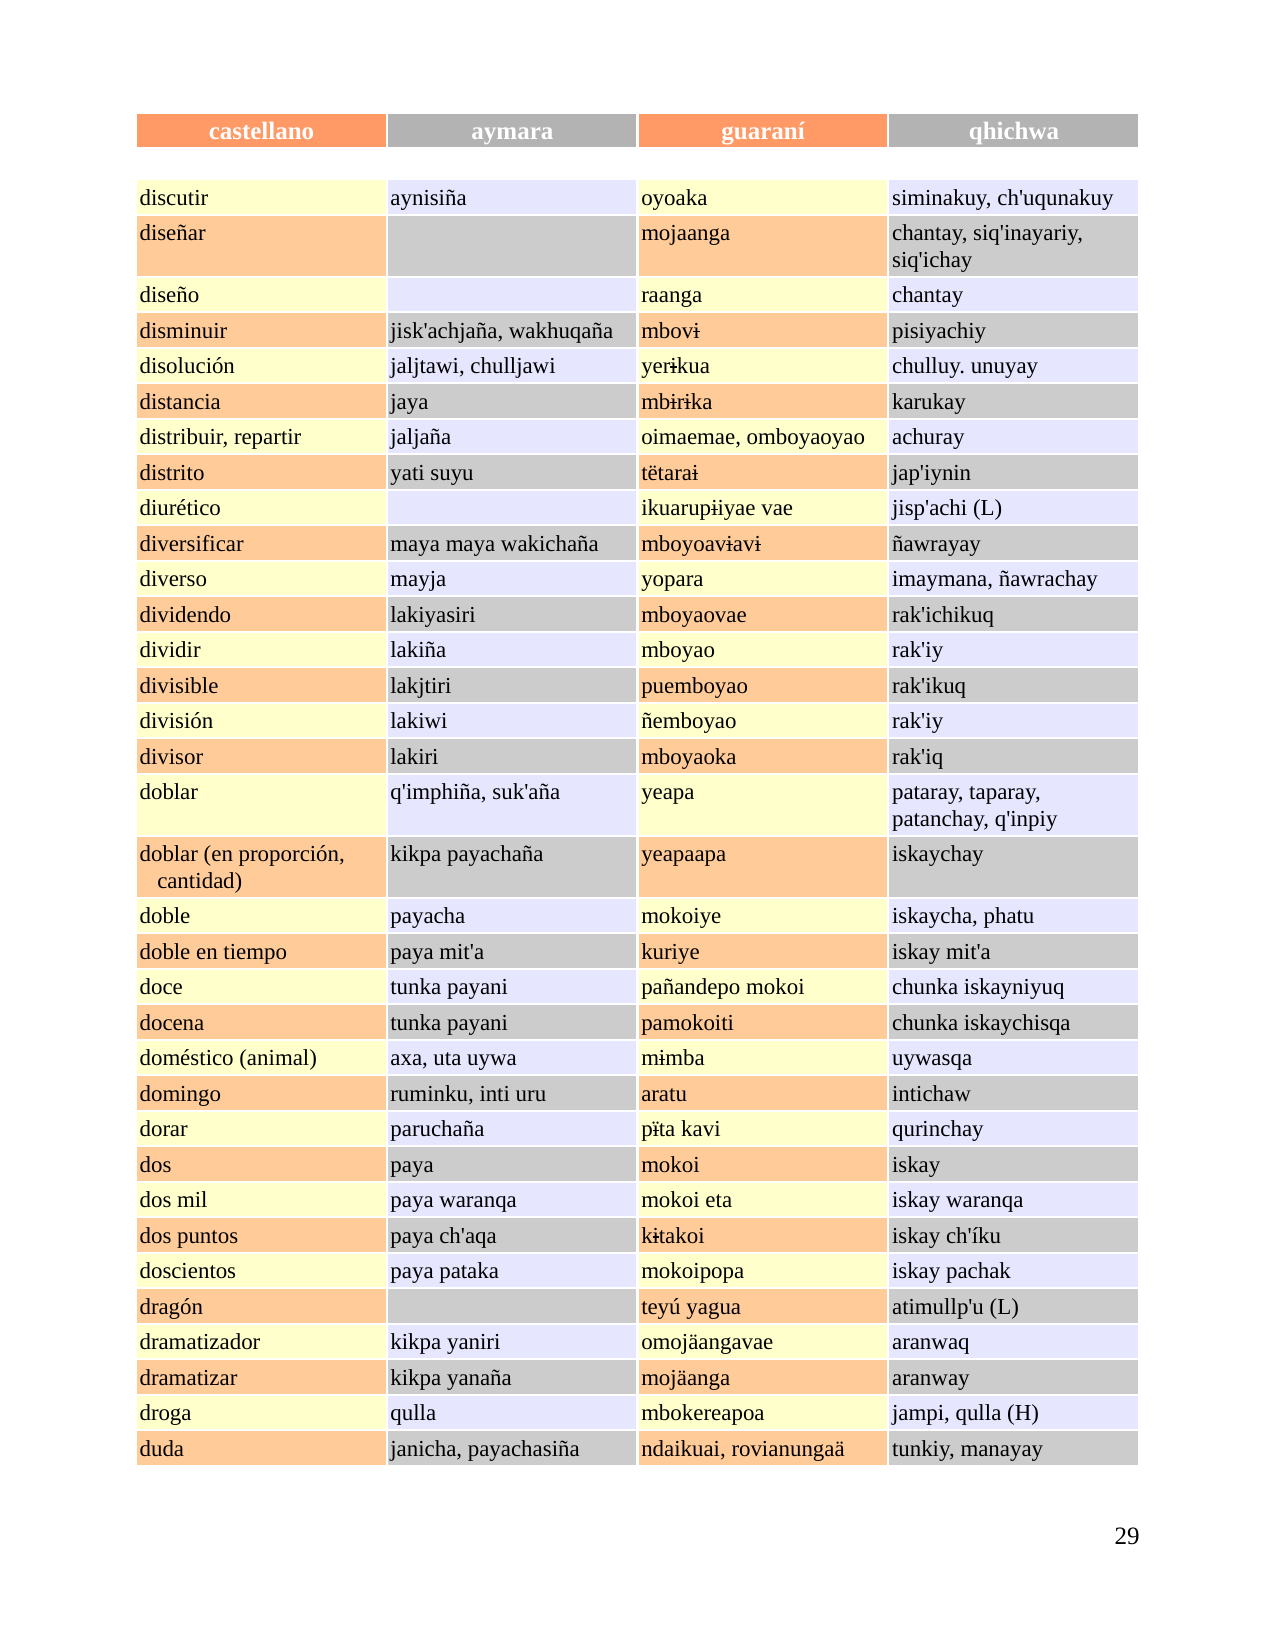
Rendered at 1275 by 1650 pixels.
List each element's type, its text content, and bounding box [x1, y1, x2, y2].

table_cell payacha [388, 899, 636, 932]
table_cell diseño [137, 278, 386, 311]
table_cell tunkiy, manayay [889, 1431, 1138, 1465]
table_cell siminakuy, ch'uqunakuy [889, 180, 1138, 214]
table_cell paya [388, 1147, 636, 1181]
table_cell aratu [639, 1076, 887, 1110]
table_cell mboyao [639, 633, 887, 666]
table_cell rak'iy [889, 704, 1138, 737]
table_cell iskay waranqa [889, 1183, 1138, 1216]
table_cell paya mit'a [388, 934, 636, 968]
table_cell lakiña [388, 633, 636, 666]
table_cell tunka payani [388, 1005, 636, 1039]
table_cell jaya [388, 384, 636, 418]
table_cell [388, 216, 636, 276]
table_cell pïta kavi [639, 1112, 887, 1145]
table_cell yopara [639, 562, 887, 595]
table_cell q'imphiña, suk'aña [388, 775, 636, 835]
table_cell mojäanga [639, 1360, 887, 1394]
table_cell oimaemae, omboyaoyao [639, 420, 887, 453]
table_cell diseñar [137, 216, 386, 276]
table_cell kitakoi [639, 1218, 887, 1252]
table_cell oyoaka [639, 180, 887, 214]
table_cell jisk'achjaña, wakhuqaña [388, 313, 636, 347]
table_cell rak'ichikuq [889, 597, 1138, 631]
table_cell axa, uta uywa [388, 1041, 636, 1074]
table_cell doble [137, 899, 386, 932]
table_cell jampi, qulla (H) [889, 1396, 1138, 1429]
table_cell dividir [137, 633, 386, 666]
table_cell uywasqa [889, 1041, 1138, 1074]
table_cell dos [137, 1147, 386, 1181]
table_cell distancia [137, 384, 386, 418]
table_cell división [137, 704, 386, 737]
table_cell qulla [388, 1396, 636, 1429]
table_cell jaljaña [388, 420, 636, 453]
table_cell janicha, payachasiña [388, 1431, 636, 1465]
table_cell doscientos [137, 1254, 386, 1287]
table_cell jaljtawi, chulljawi [388, 349, 636, 382]
table_cell aranwaq [889, 1325, 1138, 1358]
table_cell mboyaoka [639, 739, 887, 773]
table_cell mokoi [639, 1147, 887, 1181]
table_cell doblar [137, 775, 386, 835]
table_cell qurinchay [889, 1112, 1138, 1145]
table_cell mboyaovae [639, 597, 887, 631]
table_cell chunka iskaychisqa [889, 1005, 1138, 1039]
table_cell chulluy. unuyay [889, 349, 1138, 382]
table_cell lakiyasiri [388, 597, 636, 631]
table_cell domingo [137, 1076, 386, 1110]
table_cell paya pataka [388, 1254, 636, 1287]
table_cell rak'iy [889, 633, 1138, 666]
table_cell kikpa payachaña [388, 837, 636, 897]
table_cell mbirika [639, 384, 887, 418]
table_cell teyú yagua [639, 1289, 887, 1323]
table_cell diurético [137, 491, 386, 524]
table_cell ñawrayay [889, 526, 1138, 560]
table_cell mbokereapoa [639, 1396, 887, 1429]
table_cell divisible [137, 668, 386, 702]
table_cell lakiri [388, 739, 636, 773]
table_cell yati suyu [388, 455, 636, 489]
table_cell mimba [639, 1041, 887, 1074]
table_cell iskay ch'íku [889, 1218, 1138, 1252]
table_cell doblar (en proporción, cantidad) [137, 837, 386, 897]
table_cell kikpa yanaña [388, 1360, 636, 1394]
table_cell distribuir, repartir [137, 420, 386, 453]
table_cell mayja [388, 562, 636, 595]
table_cell divisor [137, 739, 386, 773]
table_cell achuray [889, 420, 1138, 453]
table_cell iskay mit'a [889, 934, 1138, 968]
table_cell paruchaña [388, 1112, 636, 1145]
table_cell diverso [137, 562, 386, 595]
table_cell doméstico (animal) [137, 1041, 386, 1074]
table_cell raanga [639, 278, 887, 311]
table_cell disolución [137, 349, 386, 382]
table_cell [388, 491, 636, 524]
table_cell maya maya wakichaña [388, 526, 636, 560]
table_cell lakjtiri [388, 668, 636, 702]
table_cell puemboyao [639, 668, 887, 702]
table_cell rak'iq [889, 739, 1138, 773]
table_cell [388, 1289, 636, 1323]
table_cell distrito [137, 455, 386, 489]
table_cell imaymana, ñawrachay [889, 562, 1138, 595]
table_cell droga [137, 1396, 386, 1429]
table_cell iskaychay [889, 837, 1138, 897]
table_cell ruminku, inti uru [388, 1076, 636, 1110]
table_cell pisiyachiy [889, 313, 1138, 347]
table_cell chantay, siq'inayariy, siq'ichay [889, 216, 1138, 276]
table_cell chantay [889, 278, 1138, 311]
table_cell pamokoiti [639, 1005, 887, 1039]
table_cell mokoiye [639, 899, 887, 932]
table_cell paya waranqa [388, 1183, 636, 1216]
table_cell dividendo [137, 597, 386, 631]
table_cell kikpa yaniri [388, 1325, 636, 1358]
table_cell jisp'achi (L) [889, 491, 1138, 524]
table_cell ñemboyao [639, 704, 887, 737]
table_cell iskaycha, phatu [889, 899, 1138, 932]
table_cell doce [137, 970, 386, 1003]
table_cell dramatizador [137, 1325, 386, 1358]
table_cell ikuarupiiyae vae [639, 491, 887, 524]
table_cell dramatizar [137, 1360, 386, 1394]
table_cell mojaanga [639, 216, 887, 276]
table_cell jap'iynin [889, 455, 1138, 489]
table_cell duda [137, 1431, 386, 1465]
table_cell aranway [889, 1360, 1138, 1394]
table_cell omojäangavae [639, 1325, 887, 1358]
table_cell karukay [889, 384, 1138, 418]
table_cell tunka payani [388, 970, 636, 1003]
table_cell kuriye [639, 934, 887, 968]
table_cell dos mil [137, 1183, 386, 1216]
table_cell tëtarai [639, 455, 887, 489]
table_cell iskay pachak [889, 1254, 1138, 1287]
table_cell dragón [137, 1289, 386, 1323]
table_cell pañandepo mokoi [639, 970, 887, 1003]
table_cell dorar [137, 1112, 386, 1145]
table_cell chunka iskayniyuq [889, 970, 1138, 1003]
table_cell paya ch'aqa [388, 1218, 636, 1252]
table_cell rak'ikuq [889, 668, 1138, 702]
table_cell intichaw [889, 1076, 1138, 1110]
table_cell atimullp'u (L) [889, 1289, 1138, 1323]
table_cell pataray, taparay, patanchay, q'inpiy [889, 775, 1138, 835]
table_cell iskay [889, 1147, 1138, 1181]
table_cell mokoipopa [639, 1254, 887, 1287]
table_cell mokoi eta [639, 1183, 887, 1216]
table_cell ndaikuai, rovianungaä [639, 1431, 887, 1465]
table_cell dos puntos [137, 1218, 386, 1252]
table_cell yeapa [639, 775, 887, 835]
table_cell diversificar [137, 526, 386, 560]
table_cell lakiwi [388, 704, 636, 737]
table_cell [388, 278, 636, 311]
table_cell discutir [137, 180, 386, 214]
table_cell mboyoaviavi [639, 526, 887, 560]
table_cell mbovi [639, 313, 887, 347]
table_cell yeapaapa [639, 837, 887, 897]
table_cell aynisiña [388, 180, 636, 214]
table_cell disminuir [137, 313, 386, 347]
table_cell yerikua [639, 349, 887, 382]
table_cell doble en tiempo [137, 934, 386, 968]
table_cell docena [137, 1005, 386, 1039]
